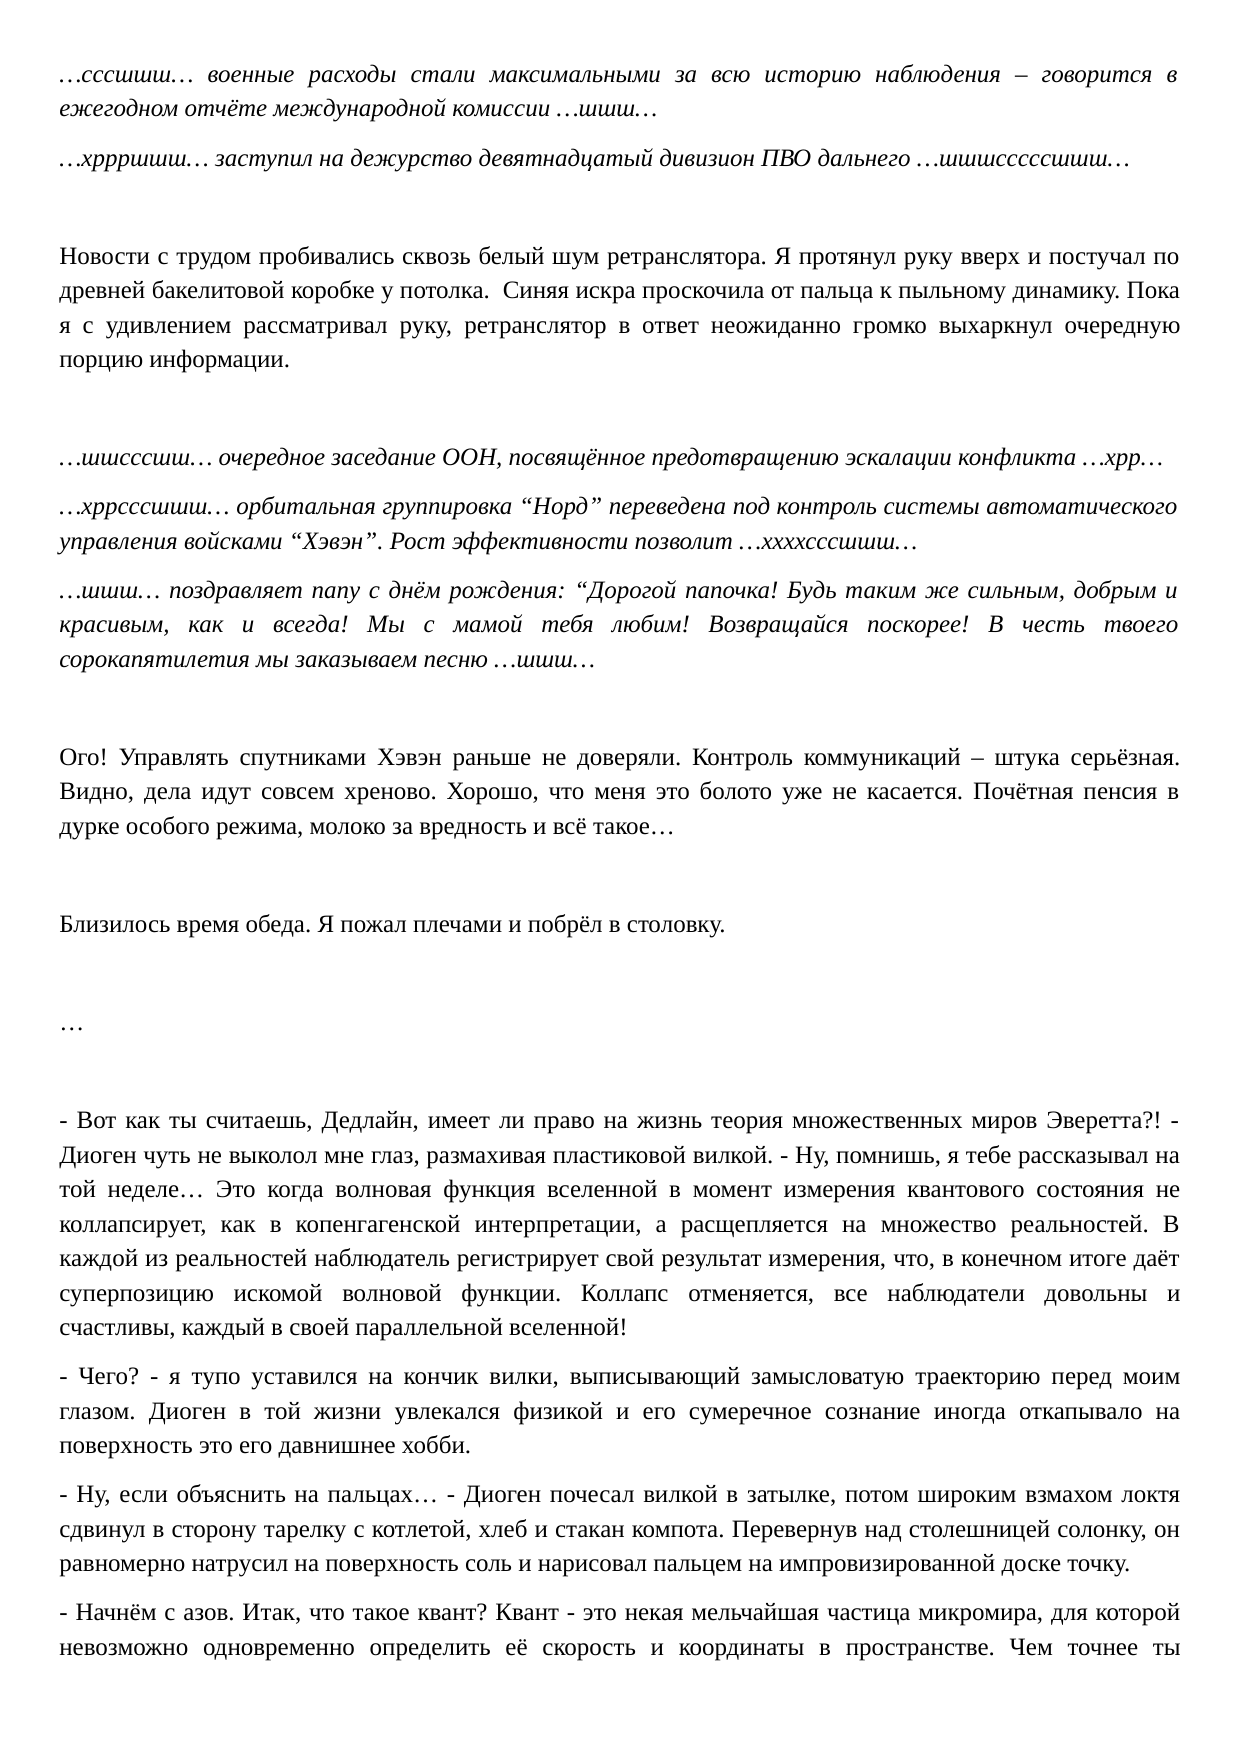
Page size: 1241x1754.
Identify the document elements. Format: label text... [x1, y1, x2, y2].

text …сссшшш… военные расходы стали максимальными за всю историю наблюдения – говорится в ежегодном отчёте международной комиссии …шшш… [59, 59, 1181, 122]
text - Вот как ты считаешь, Дедлайн, имеет ли право на жизнь теория множественных миров Эверетта?! - Диоген чуть не выколол мне глаз, размахивая пластиковой вилкой. - Ну, помнишь, я тебе рассказывал на той неделе… Это когда волновая функция вселенной в момент измерения квантового состояния не коллапсирует, как в копенгагенской интерпретации, а расщепляется на множество реальностей. В каждой из реальностей наблюдатель регистрирует свой результат измерения, что, в конечном итоге даёт суперпозицию искомой волновой функции. Коллапс отменяется, все наблюдатели довольны и счастливы, каждый в своей параллельной вселенной! [59, 1105, 1181, 1341]
text - Начнём с азов. Итак, что такое квант? Квант - это некая мельчайшая частица микромира, для которой невозможно одновременно определить её скорость и координаты в пространстве. Чем точнее ты [59, 1597, 1181, 1661]
text Ого! Управлять спутниками Хэвэн раньше не доверяли. Контроль коммуникаций – штука серьёзная. Видно, дела идут совсем хреново. Хорошо, что меня это болото уже не касается. Почётная пенсия в дурке особого режима, молоко за вредность и всё такое… [59, 742, 1181, 840]
text - Чего? - я тупо уставился на кончик вилки, выписывающий замысловатую траекторию перед моим глазом. Диоген в той жизни увлекался физикой и его сумеречное сознание иногда откапывало на поверхность это его давнишнее хобби. [59, 1361, 1181, 1459]
text - Ну, если объяснить на пальцах… - Диоген почесал вилкой в затылке, потом широким взмахом локтя сдвинул в сторону тарелку с котлетой, хлеб и стакан компота. Перевернув над столешницей солонку, он равномерно натрусил на поверхность соль и нарисовал пальцем на импровизированной доске точку. [59, 1479, 1181, 1577]
text …шшсссшш… очередное заседание ООН, посвящённое предотвращению эскалации конфликта …хрр… [59, 442, 1181, 471]
text Близилось время обеда. Я пожал плечами и побрёл в столовку. [59, 909, 1181, 938]
text …хррсссшшш… орбитальная группировка “Норд” переведена под контроль системы автоматического управления войсками “Хэвэн”. Рост эффективности позволит …ххххсссшшш… [59, 491, 1181, 554]
text …хррршшш… заступил на дежурство девятнадцатый дивизион ПВО дальнего …шшшсссссшшш… [59, 143, 1181, 171]
text Новости с трудом пробивались сквозь белый шум ретранслятора. Я протянул руку вверх и постучал по древней бакелитовой коробке у потолка. Синяя искра проскочила от пальца к пыльному динамику. Пока я с удивлением рассматривал руку, ретранслятор в ответ неожиданно громко выхаркнул очередную порцию информации. [59, 241, 1181, 373]
text … [59, 1007, 1181, 1036]
text …шшш… поздравляет папу с днём рождения: “Дорогой папочка! Будь таким же сильным, добрым и красивым, как и всегда! Мы с мамой тебя любим! Возвращайся поскорее! В честь твоего сорокапятилетия мы заказываем песню …шшш… [59, 575, 1181, 673]
